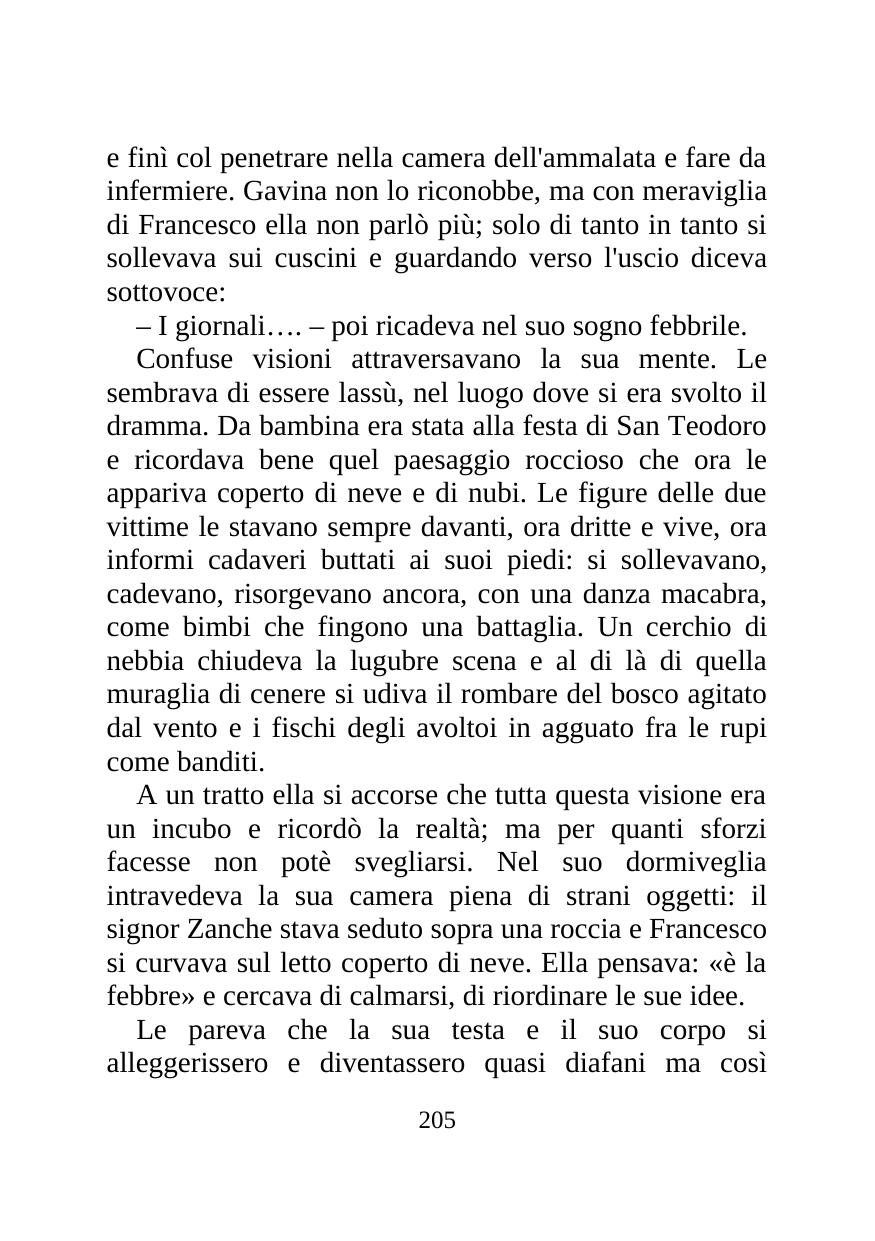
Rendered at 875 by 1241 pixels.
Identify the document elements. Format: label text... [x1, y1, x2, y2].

text – I giornali…. – poi ricadeva nel suo sogno febbrile. [106, 308, 768, 341]
text e finì col penetrare nella camera dell'ammalata e fare da infermiere. Gavina non lo riconobbe, ma con meraviglia di Francesco ella non parlò più; solo di tanto in tanto si sollevava sui cuscini e guardando verso l'uscio diceva sottovoce: [106, 140, 768, 308]
text Confuse visioni attraversavano la sua mente. Le sembrava di essere lassù, nel luogo dove si era svolto il dramma. Da bambina era stata alla festa di San Teodoro e ricordava bene quel paesaggio roccioso che ora le appariva coperto di neve e di nubi. Le figure delle due vittime le stavano sempre davanti, ora dritte e vive, ora informi cadaveri buttati ai suoi piedi: si sollevavano, cadevano, risorgevano ancora, con una danza macabra, come bimbi che fingono una battaglia. Un cerchio di nebbia chiudeva la lugubre scena e al di là di quella muraglia di cenere si udiva il rombare del bosco agitato dal vento e i fischi degli avoltoi in agguato fra le rupi come banditi. [106, 341, 768, 777]
text Le pareva che la sua testa e il suo corpo si alleggerissero e diventassero quasi diafani ma così [106, 1012, 768, 1079]
text A un tratto ella si accorse che tutta questa visione era un incubo e ricordò la realtà; ma per quanti sforzi facesse non potè svegliarsi. Nel suo dormiveglia intravedeva la sua camera piena di strani oggetti: il signor Zanche stava seduto sopra una roccia e Francesco si curvava sul letto coperto di neve. Ella pensava: «è la febbre» e cercava di calmarsi, di riordinare le sue idee. [106, 777, 768, 1012]
